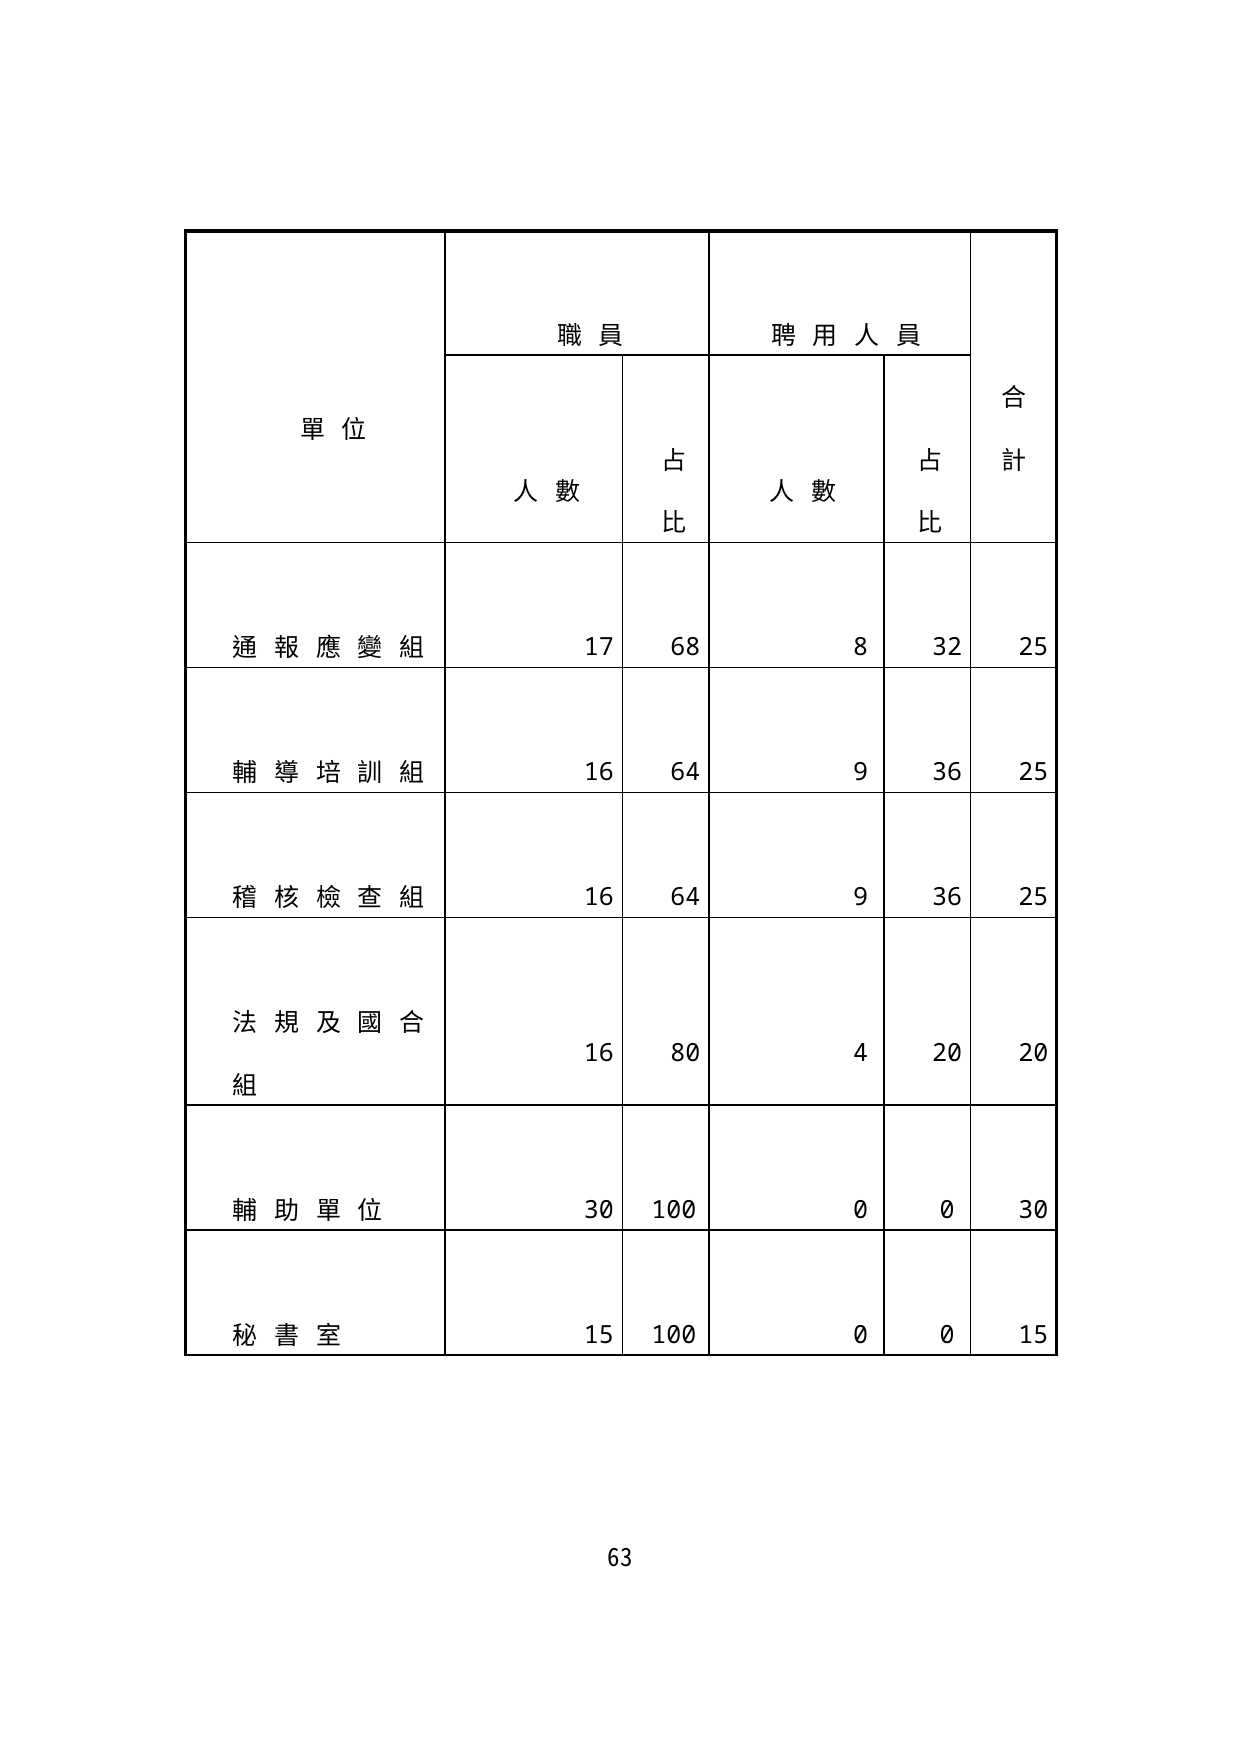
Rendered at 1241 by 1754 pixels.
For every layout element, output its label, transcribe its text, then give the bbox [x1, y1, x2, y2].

table_cell 30 [971, 1106, 1055, 1229]
table_cell 20 [885, 918, 970, 1104]
table_cell 8 [710, 543, 883, 667]
table_cell 30 [446, 1106, 622, 1229]
table_cell 20 [971, 918, 1055, 1104]
table_cell 68 [623, 543, 708, 667]
table_cell 16 [446, 793, 622, 917]
table_cell 64 [623, 668, 708, 792]
table_cell 25 [971, 793, 1055, 917]
table_cell 占比 [885, 356, 970, 542]
table_cell 人數 [446, 356, 622, 542]
table_cell 占比 [623, 356, 708, 542]
table_cell 15 [446, 1231, 622, 1354]
table_header 職員 [446, 233, 708, 354]
table_cell 通報應變組 [187, 543, 444, 667]
table_cell 25 [971, 543, 1055, 667]
table_header 單位 [187, 233, 444, 542]
table_cell 15 [971, 1231, 1055, 1354]
table_cell 秘書室 [187, 1231, 444, 1354]
table_cell 25 [971, 668, 1055, 792]
table_cell 16 [446, 668, 622, 792]
table_cell 0 [885, 1231, 970, 1354]
table_cell 輔助單位 [187, 1106, 444, 1229]
table_cell 輔導培訓組 [187, 668, 444, 792]
table_cell 人數 [710, 356, 883, 542]
table_cell 4 [710, 918, 883, 1104]
table_cell 9 [710, 793, 883, 917]
table_cell 36 [885, 793, 970, 917]
table_cell 9 [710, 668, 883, 792]
table_cell 100 [623, 1106, 708, 1229]
table_cell 100 [623, 1231, 708, 1354]
table_cell 32 [885, 543, 970, 667]
table_cell 0 [885, 1106, 970, 1229]
table_header 合計 [971, 233, 1055, 542]
table_cell 法規及國合組 [187, 918, 444, 1104]
table_cell 64 [623, 793, 708, 917]
table_cell 稽核檢查組 [187, 793, 444, 917]
table_header 聘用人員 [710, 233, 970, 354]
table_cell 0 [710, 1231, 883, 1354]
table_cell 16 [446, 918, 622, 1104]
table_cell 0 [710, 1106, 883, 1229]
table_cell 36 [885, 668, 970, 792]
table_cell 80 [623, 918, 708, 1104]
table_cell 17 [446, 543, 622, 667]
